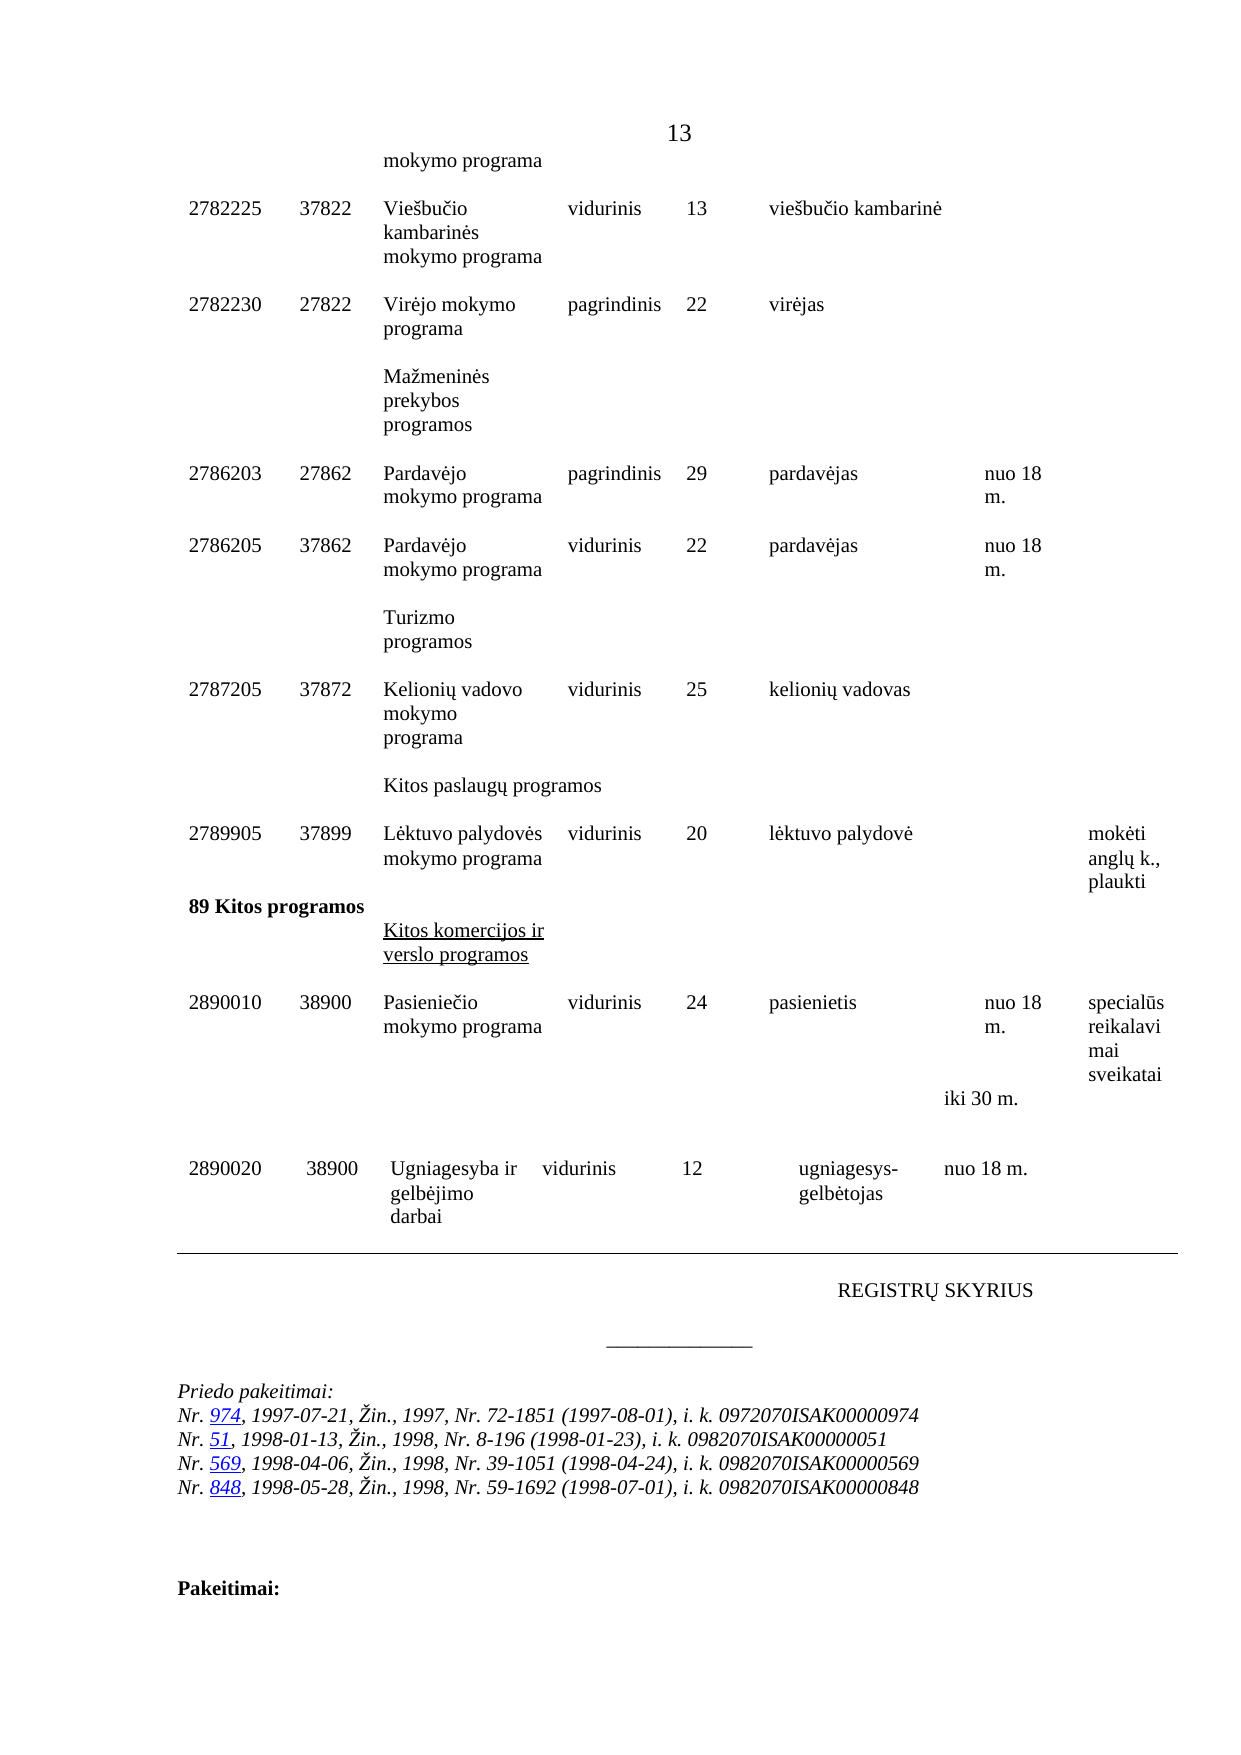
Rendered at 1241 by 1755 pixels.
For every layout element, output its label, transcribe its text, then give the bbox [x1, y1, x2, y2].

table_cell pardavėjas [758, 460, 973, 508]
table_cell [973, 436, 1077, 460]
table_cell [1077, 172, 1178, 196]
table_cell Virėjo mokymo programa [372, 292, 556, 340]
table_cell [288, 340, 372, 364]
table_cell 2789905 [177, 821, 288, 845]
table_cell 38900 [288, 990, 372, 1086]
table_cell 24 [675, 990, 758, 1086]
table_cell [973, 677, 1077, 725]
table_cell 37899 [288, 821, 372, 845]
table_cell [556, 605, 675, 653]
table_cell 22 [675, 533, 758, 581]
table_cell [288, 172, 372, 196]
table_cell pagrindinis [556, 460, 675, 508]
table_cell [973, 797, 1077, 821]
table_cell [177, 509, 288, 533]
table_cell [973, 148, 1077, 172]
table_cell [973, 966, 1077, 990]
table_cell [973, 196, 1077, 220]
table_cell pasienietis [758, 990, 973, 1086]
table_cell [675, 918, 758, 966]
table_cell [1059, 1156, 1188, 1228]
table_cell Viešbučio kambarinės mokymo programa [372, 196, 556, 268]
table_cell pagrindinis [556, 292, 675, 340]
table_cell [177, 918, 288, 966]
table_cell [1059, 1086, 1188, 1156]
table_cell [758, 1229, 973, 1253]
table_cell [1178, 894, 1188, 918]
table_cell [758, 148, 973, 172]
table_cell [288, 797, 372, 821]
table_cell [1178, 725, 1188, 749]
table_cell pardavėjas [758, 533, 973, 581]
table_cell [1077, 509, 1178, 533]
table_cell [758, 268, 973, 292]
table_cell [177, 220, 288, 268]
table_cell [973, 1229, 1077, 1253]
table_cell [556, 509, 675, 533]
table_cell [1178, 436, 1188, 460]
table_cell [758, 172, 973, 196]
table_cell [1178, 268, 1188, 292]
table_cell [1178, 797, 1188, 821]
table_cell [675, 268, 758, 292]
table_cell [675, 509, 758, 533]
table_cell [177, 966, 288, 990]
table_cell viešbučio kambarinė [758, 196, 973, 220]
table_cell [177, 797, 288, 821]
table_cell [1077, 148, 1178, 172]
table_cell [758, 966, 973, 990]
table_cell [288, 436, 372, 460]
table_cell [177, 1086, 933, 1156]
table_cell [288, 220, 372, 268]
table_cell [1077, 677, 1178, 725]
table_cell [1178, 220, 1188, 268]
table_cell [556, 966, 675, 990]
table_cell [1178, 773, 1188, 797]
table_cell [372, 966, 556, 990]
table_cell 22 [675, 292, 758, 340]
table_cell [973, 268, 1077, 292]
table_cell [1178, 364, 1188, 436]
table_cell [288, 581, 372, 605]
table_cell [1077, 364, 1178, 436]
table_cell [372, 1229, 556, 1253]
table_cell [1178, 990, 1188, 1086]
table_cell [675, 966, 758, 990]
table_cell [758, 220, 973, 268]
table_cell [556, 653, 675, 677]
table_cell [973, 749, 1077, 773]
table_cell 37872 [288, 677, 372, 725]
text Priedo pakeitimai: [177, 1379, 1181, 1403]
table_cell [973, 845, 1077, 893]
table_cell [556, 1229, 675, 1253]
table_cell [675, 653, 758, 677]
table_cell 27862 [288, 460, 372, 508]
table_cell nuo 18 m. [973, 533, 1077, 581]
table_cell 38900 [295, 1156, 379, 1228]
text Pakeitimai: [177, 1576, 1181, 1600]
table_cell [1077, 966, 1178, 990]
table_cell [556, 725, 675, 749]
table_cell [675, 894, 758, 918]
table_cell [1178, 533, 1188, 581]
table_cell [758, 340, 973, 364]
table_cell [177, 340, 288, 364]
table_cell [556, 172, 675, 196]
table_cell [1077, 773, 1178, 797]
table_cell Turizmo programos [372, 605, 556, 653]
table_cell [177, 845, 288, 893]
table_cell 37822 [288, 196, 372, 220]
table_cell [1077, 725, 1178, 749]
table_cell vidurinis [556, 677, 675, 725]
table_cell [1178, 918, 1188, 966]
table_cell [758, 653, 973, 677]
table_cell [758, 749, 973, 773]
table_cell [177, 364, 288, 436]
table_cell vidurinis [556, 533, 675, 581]
table_cell vidurinis [531, 1156, 670, 1228]
table_cell [177, 436, 288, 460]
table_cell [177, 773, 288, 797]
table_cell [758, 725, 973, 749]
table_cell iki 30 m. [933, 1086, 1059, 1156]
table_cell [1178, 460, 1188, 508]
table_cell 12 [670, 1156, 787, 1228]
table_cell nuo 18 m. [973, 460, 1077, 508]
table_cell [372, 749, 556, 773]
text Nr. 848, 1998-05-28, Žin., 1998, Nr. 59-1692 (1998-07-01), i. k. 0982070ISAK00000848 [177, 1475, 1181, 1499]
table_cell [288, 773, 372, 797]
table_cell [675, 581, 758, 605]
table_cell Lėktuvo palydovės mokymo programa [372, 821, 556, 893]
table_cell [1077, 292, 1178, 340]
table_cell Kelionių vadovo mokymo [372, 677, 556, 725]
text Nr. 569, 1998-04-06, Žin., 1998, Nr. 39-1051 (1998-04-24), i. k. 0982070ISAK00000569 [177, 1451, 1181, 1475]
table_cell [1077, 749, 1178, 773]
table_cell [372, 172, 556, 196]
table_cell [675, 797, 758, 821]
table_cell [1077, 581, 1178, 605]
table_cell [177, 172, 288, 196]
table_cell [556, 845, 675, 893]
table_cell lėktuvo palydovė [758, 821, 973, 845]
table_cell [1077, 220, 1178, 268]
table_cell [556, 340, 675, 364]
table_cell [675, 845, 758, 893]
table_cell [758, 845, 973, 893]
table_cell 2782230 [177, 292, 288, 340]
table_cell [1077, 460, 1178, 508]
table_cell [288, 268, 372, 292]
table_cell [973, 172, 1077, 196]
table_cell 13 [675, 196, 758, 220]
table_cell [758, 436, 973, 460]
table_cell [1077, 605, 1178, 653]
table_cell [675, 605, 758, 653]
text Registrų skyrius [177, 1278, 1181, 1302]
table_cell [1178, 845, 1188, 893]
table_cell [556, 749, 675, 773]
table_cell [973, 773, 1077, 797]
table_cell nuo 18 m. [933, 1156, 1059, 1228]
table_cell [973, 894, 1077, 918]
table_cell [675, 725, 758, 749]
table_cell [372, 509, 556, 533]
table_cell 29 [675, 460, 758, 508]
table_cell [288, 918, 372, 966]
table_cell [556, 268, 675, 292]
table_cell [1178, 966, 1188, 990]
table_cell [758, 581, 973, 605]
table_cell 89 Kitos programos [177, 894, 556, 918]
table_cell [372, 581, 556, 605]
table_cell [177, 749, 288, 773]
table_cell [372, 268, 556, 292]
table_cell [177, 1229, 288, 1253]
table_cell [177, 605, 288, 653]
table_cell [1178, 1229, 1188, 1253]
table_cell [675, 436, 758, 460]
table_cell [1178, 653, 1188, 677]
table_cell Pardavėjo mokymo programa [372, 533, 556, 581]
table_cell 2787205 [177, 677, 288, 725]
table_cell Kitos komercijos ir verslo programos [372, 918, 556, 966]
table_cell [973, 364, 1077, 436]
text Nr. 51, 1998-01-13, Žin., 1998, Nr. 8-196 (1998-01-23), i. k. 0982070ISAK00000051 [177, 1427, 1181, 1451]
table_cell [1178, 581, 1188, 605]
table_cell [1178, 749, 1188, 773]
table_cell mokymo programa [372, 148, 556, 172]
table_cell [556, 581, 675, 605]
table_cell [758, 605, 973, 653]
table_cell 25 [675, 677, 758, 725]
table_cell [973, 725, 1077, 749]
table_cell Ugniagesyba ir gelbėjimo darbai [379, 1156, 531, 1228]
table_cell [675, 220, 758, 268]
table_cell [177, 653, 288, 677]
table_cell 2786205 [177, 533, 288, 581]
table_cell [177, 725, 288, 749]
table_cell [758, 797, 973, 821]
table_cell [288, 148, 372, 172]
table_cell [556, 436, 675, 460]
table_cell [288, 845, 372, 893]
table_cell [1077, 533, 1178, 581]
table_cell [973, 220, 1077, 268]
table_cell [288, 653, 372, 677]
table_cell [675, 364, 758, 436]
table_cell [1077, 1229, 1178, 1253]
table_cell [675, 1229, 758, 1253]
table_cell [1178, 172, 1188, 196]
table_cell [973, 918, 1077, 966]
table_cell nuo 18 m. [973, 990, 1077, 1086]
table_cell [1178, 148, 1188, 172]
table_cell [1077, 653, 1178, 677]
table_cell 27822 [288, 292, 372, 340]
table_cell [556, 148, 675, 172]
table_cell [288, 725, 372, 749]
table_cell [973, 653, 1077, 677]
table_cell [1077, 268, 1178, 292]
table_cell 20 [675, 821, 758, 845]
table_cell [556, 918, 675, 966]
table_cell 2786203 [177, 460, 288, 508]
table_cell [1178, 605, 1188, 653]
table_cell [1077, 797, 1178, 821]
table_cell vidurinis [556, 196, 675, 220]
table_cell Pasieniečio mokymo programa [372, 990, 556, 1086]
table_cell kelionių vadovas [758, 677, 973, 725]
table_cell [288, 749, 372, 773]
table_cell [372, 436, 556, 460]
table_cell Mažmeninės prekybos programos [372, 364, 556, 436]
table_cell [1077, 918, 1178, 966]
table_cell [973, 509, 1077, 533]
table_cell 2890020 [177, 1156, 295, 1228]
table_cell [973, 821, 1077, 845]
table_cell ugniagesys-gelbėtojas [788, 1156, 933, 1228]
table_cell [288, 364, 372, 436]
table_cell [758, 364, 973, 436]
table_cell [973, 292, 1077, 340]
table_cell [556, 364, 675, 436]
table_cell [973, 340, 1077, 364]
table_cell vidurinis [556, 990, 675, 1086]
table_cell [372, 653, 556, 677]
table_cell vidurinis [556, 821, 675, 845]
table_cell [973, 605, 1077, 653]
table_cell [556, 797, 675, 821]
table_cell virėjas [758, 292, 973, 340]
table_cell [288, 605, 372, 653]
table_cell [675, 172, 758, 196]
table_cell [177, 268, 288, 292]
table_cell [1178, 196, 1188, 220]
table_cell specialūs reikalavimai sveikatai [1077, 990, 1178, 1086]
table_cell [1178, 821, 1188, 845]
table_cell Pardavėjo mokymo programa [372, 460, 556, 508]
table_cell [1077, 894, 1178, 918]
table_cell [675, 749, 758, 773]
table_cell programa [372, 725, 556, 749]
table_cell [556, 894, 675, 918]
table_cell [675, 340, 758, 364]
table_cell [1077, 196, 1178, 220]
table_cell [675, 148, 758, 172]
table_cell [1077, 436, 1178, 460]
table_cell [1178, 677, 1188, 725]
table_cell [758, 509, 973, 533]
table_cell [1178, 292, 1188, 340]
table_cell [372, 340, 556, 364]
table_cell [177, 148, 288, 172]
table_cell [758, 894, 973, 918]
table_cell [556, 220, 675, 268]
text Nr. 974, 1997-07-21, Žin., 1997, Nr. 72-1851 (1997-08-01), i. k. 0972070ISAK00000974 [177, 1403, 1181, 1427]
text ______________ [177, 1326, 1181, 1350]
table_cell 37862 [288, 533, 372, 581]
table_cell [288, 509, 372, 533]
table_cell [758, 918, 973, 966]
table_cell [372, 797, 556, 821]
table_cell [288, 1229, 372, 1253]
table_cell [1178, 509, 1188, 533]
table_cell [1178, 340, 1188, 364]
table_cell [1077, 340, 1178, 364]
table_cell [973, 581, 1077, 605]
table_cell 2890010 [177, 990, 288, 1086]
table_cell 2782225 [177, 196, 288, 220]
table_cell [177, 581, 288, 605]
table_cell [288, 966, 372, 990]
table_cell mokėti anglų k., plaukti [1077, 821, 1178, 893]
table_cell Kitos paslaugų programos [372, 773, 973, 797]
